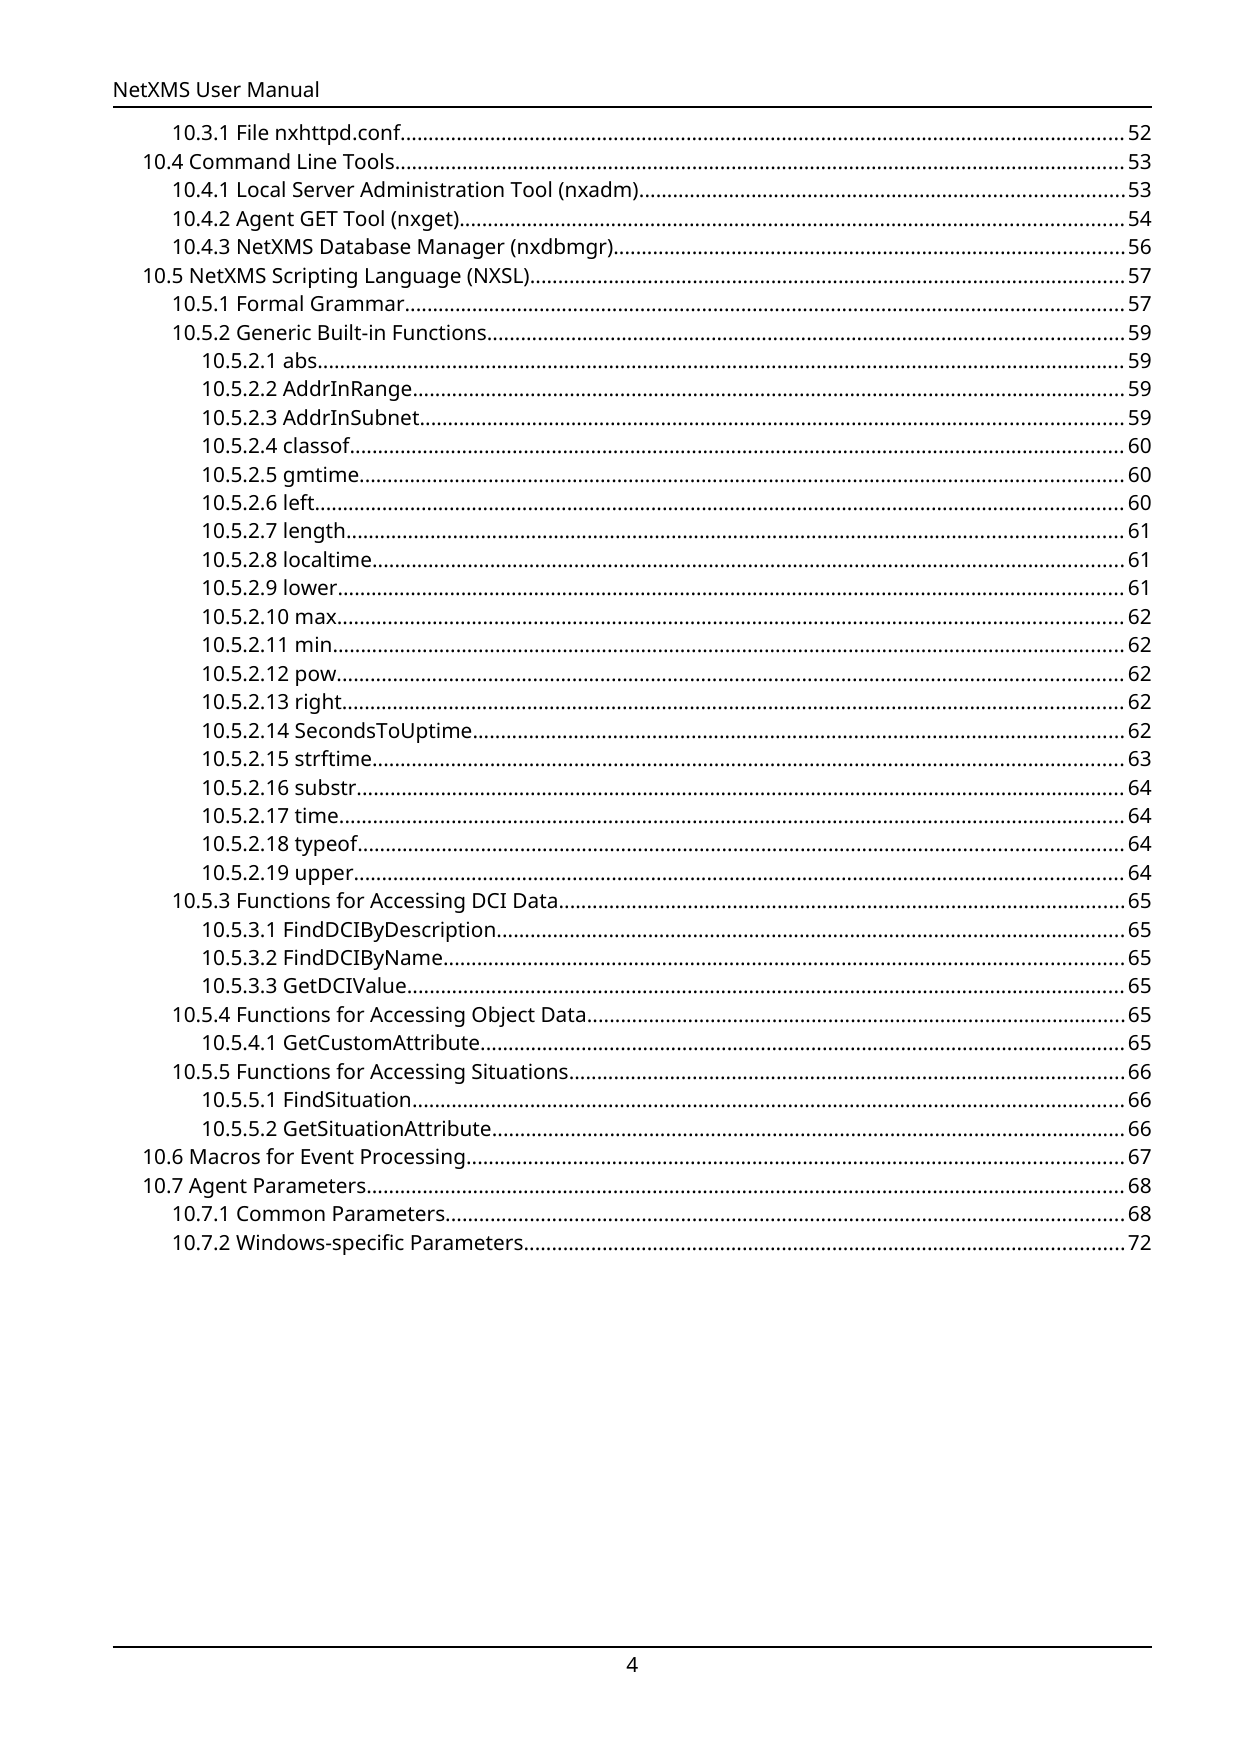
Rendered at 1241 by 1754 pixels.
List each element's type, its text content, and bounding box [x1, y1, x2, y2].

text 10.5.2.18 typeof 64 [201, 829, 1152, 858]
text 10.5.2.9 lower 61 [201, 573, 1152, 602]
text 10.5.2.7 length 61 [201, 517, 1152, 545]
text 10.5.2.10 max 62 [201, 602, 1152, 630]
text 10.5.2.6 left 60 [201, 488, 1152, 517]
text 10.5.2.5 gmtime 60 [201, 460, 1152, 488]
text 10.7.1 Common Parameters 68 [172, 1199, 1152, 1228]
text 10.5.3.1 FindDCIByDescription 65 [201, 915, 1152, 943]
text 10.3.1 File nxhttpd.conf 52 [172, 118, 1152, 147]
text 10.5.2.3 AddrInSubnet 59 [201, 403, 1152, 431]
text 10.4.2 Agent GET Tool (nxget) 54 [172, 204, 1152, 232]
text 10.5.2.16 substr 64 [201, 773, 1152, 801]
text 10.5.2.11 min 62 [201, 630, 1152, 659]
text 10.5.2.1 abs 59 [201, 346, 1152, 374]
text 10.5.2.8 localtime 61 [201, 545, 1152, 573]
text 10.5.2.19 upper 64 [201, 858, 1152, 886]
text 10.5.2 Generic Built-in Functions 59 [172, 318, 1152, 346]
text 10.5.3 Functions for Accessing DCI Data 65 [172, 886, 1152, 915]
text 10.5.2.12 pow 62 [201, 659, 1152, 687]
text 10.5.3.2 FindDCIByName 65 [201, 943, 1152, 972]
text 10.5.4 Functions for Accessing Object Data 65 [172, 1000, 1152, 1028]
text 10.7.2 Windows-specific Parameters 72 [172, 1228, 1152, 1256]
text 10.5.5.1 FindSituation 66 [201, 1085, 1152, 1114]
text 10.5.5.2 GetSituationAttribute 66 [201, 1114, 1152, 1142]
text 10.5.2.17 time 64 [201, 801, 1152, 829]
text 10.5.2.13 right 62 [201, 687, 1152, 716]
text 10.5.2.14 SecondsToUptime 62 [201, 716, 1152, 744]
text 10.4 Command Line Tools 53 [142, 147, 1152, 175]
text 10.6 Macros for Event Processing 67 [142, 1142, 1152, 1171]
text 10.5.2.4 classof 60 [201, 431, 1152, 460]
text 10.5.1 Formal Grammar 57 [172, 289, 1152, 318]
text 10.5.5 Functions for Accessing Situations 66 [172, 1057, 1152, 1085]
text 10.5 NetXMS Scripting Language (NXSL) 57 [142, 261, 1152, 289]
text 10.5.3.3 GetDCIValue 65 [201, 972, 1152, 1000]
text 10.4.1 Local Server Administration Tool (nxadm) 53 [172, 175, 1152, 204]
text 10.7 Agent Parameters 68 [142, 1171, 1152, 1199]
text 10.5.2.2 AddrInRange 59 [201, 374, 1152, 403]
text 10.4.3 NetXMS Database Manager (nxdbmgr) 56 [172, 232, 1152, 261]
text 10.5.2.15 strftime 63 [201, 744, 1152, 773]
text 10.5.4.1 GetCustomAttribute 65 [201, 1028, 1152, 1057]
